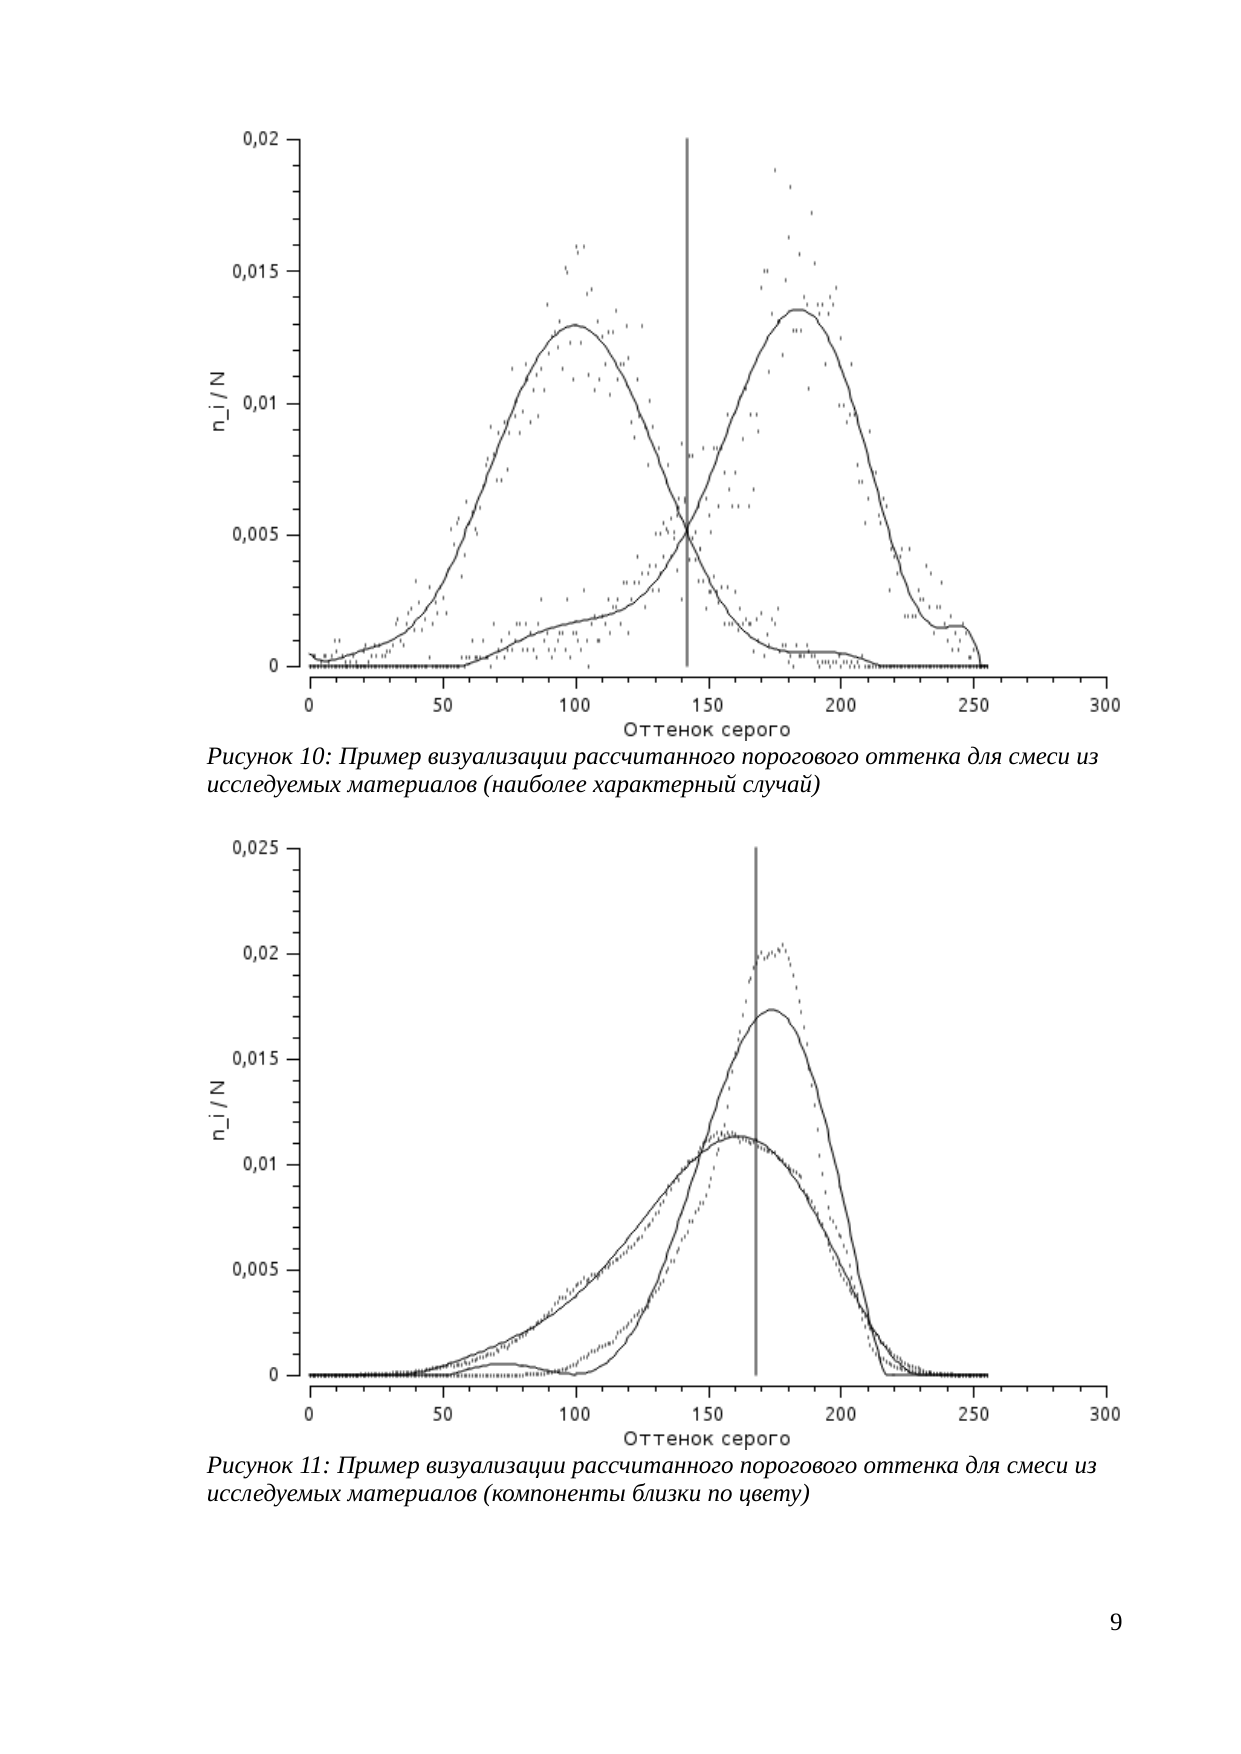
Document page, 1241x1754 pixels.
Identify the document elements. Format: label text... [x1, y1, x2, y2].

text Рисунок 11: Пример визуализации рассчитанного порогового оттенка для смеси из исследуемых материалов (компоненты близки по цвету) [207, 1450, 1122, 1507]
picture [206, 839, 1123, 1450]
picture [206, 130, 1123, 741]
text Рисунок 10: Пример визуализации рассчитанного порогового оттенка для смеси из исследуемых материалов (наиболее характерный случай) [207, 741, 1122, 798]
